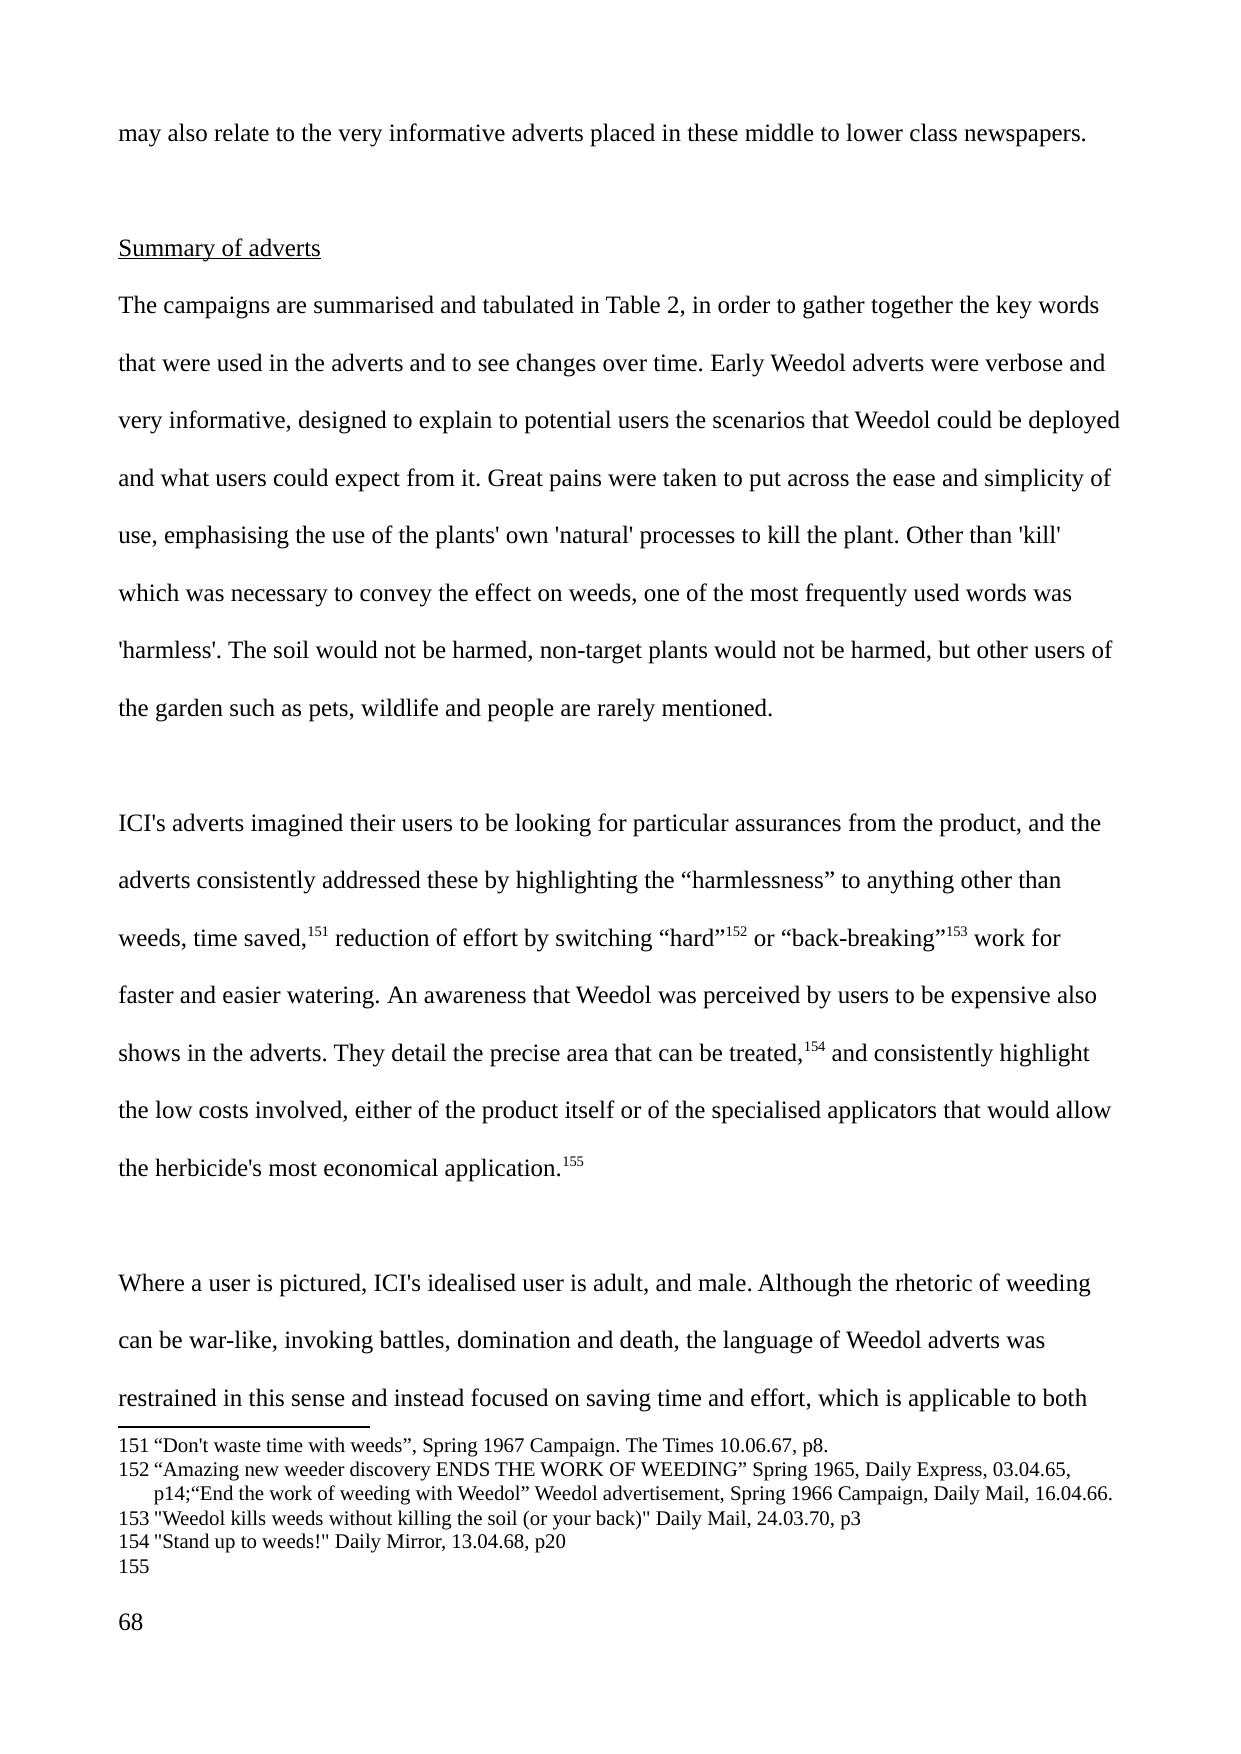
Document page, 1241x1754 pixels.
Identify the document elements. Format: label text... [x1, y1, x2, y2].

text ICI's adverts imagined their users to be looking for particular assurances from the product, and the adverts consistently addressed these by highlighting the “harmlessness” to anything other than weeds, time saved, reduction of effort by switching “hard” or “back-breaking” work for faster and easier watering. An awareness that Weedol was perceived by users to be expensive also shows in the adverts. They detail the precise area that can be treated, and consistently highlight the low costs involved, either of the product itself or of the specialised applicators that would allow the herbicide's most economical application. [118, 808, 1122, 1182]
text may also relate to the very informative adverts placed in these middle to lower class newspapers. [118, 118, 1122, 147]
text “Amazing new weeder discovery ENDS THE WORK OF WEEDING” Spring 1965, Daily Express, 03.04.65, p14;“End the work of weeding with Weedol” Weedol advertisement, Spring 1966 Campaign, Daily Mail, 16.04.66. [118, 1457, 1122, 1505]
text “Don't waste time with weeds”, Spring 1967 Campaign. The Times 10.06.67, p8. [118, 1433, 1122, 1457]
text Where a user is pictured, ICI's idealised user is adult, and male. Although the rhetoric of weeding can be war-like, invoking battles, domination and death, the language of Weedol adverts was restrained in this sense and instead focused on saving time and effort, which is applicable to both [118, 1268, 1122, 1412]
text Summary of adverts [118, 233, 1122, 262]
text "Weedol kills weeds without killing the soil (or your back)" Daily Mail, 24.03.70, p3 [118, 1505, 1122, 1529]
text The campaigns are summarised and tabulated in Table 2, in order to gather together the key words that were used in the adverts and to see changes over time. Early Weedol adverts were verbose and very informative, designed to explain to potential users the scenarios that Weedol could be deployed and what users could expect from it. Great pains were taken to put across the ease and simplicity of use, emphasising the use of the plants' own 'natural' processes to kill the plant. Other than 'kill' which was necessary to convey the effect on weeds, one of the most frequently used words was 'harmless'. The soil would not be harmed, non-target plants would not be harmed, but other users of the garden such as pets, wildlife and people are rarely mentioned. [118, 291, 1122, 722]
text "Stand up to weeds!" Daily Mirror, 13.04.68, p20 [118, 1529, 1122, 1553]
